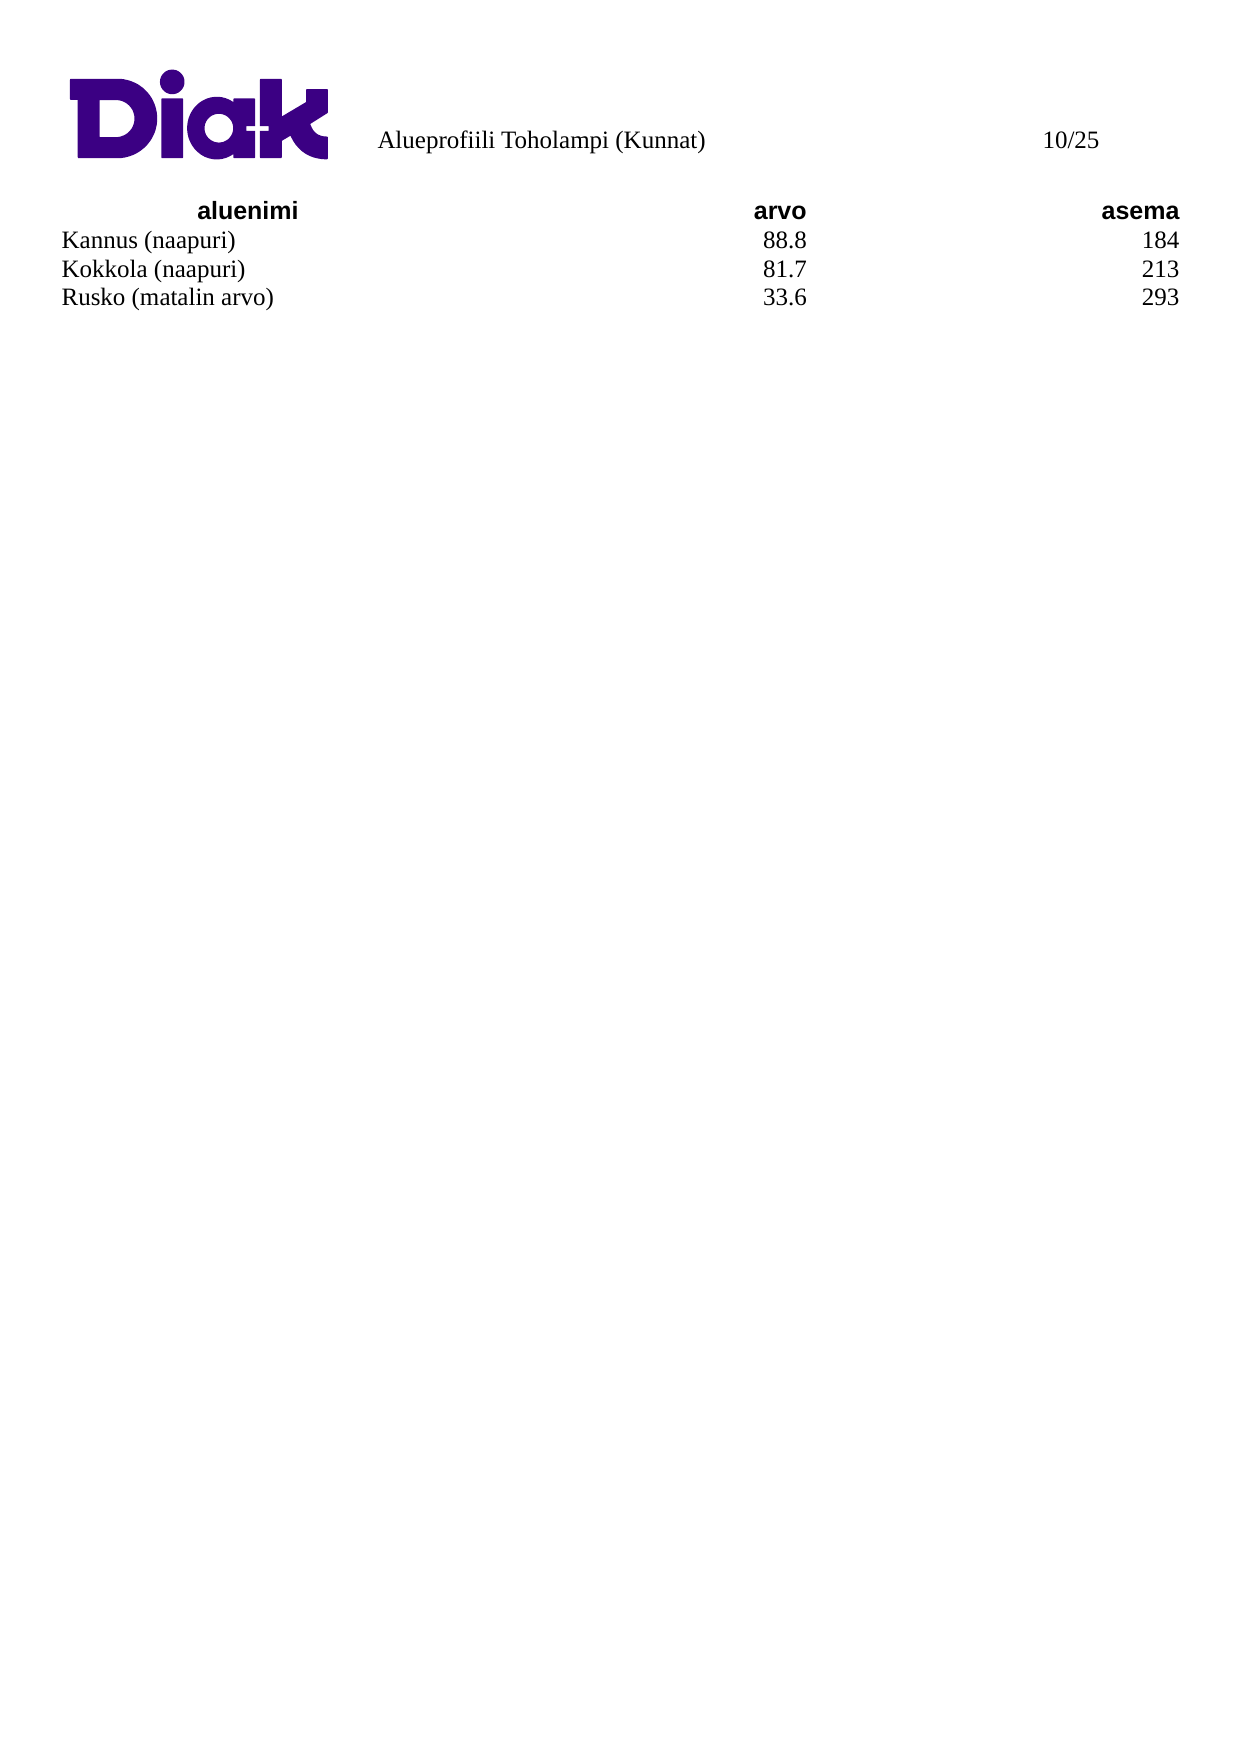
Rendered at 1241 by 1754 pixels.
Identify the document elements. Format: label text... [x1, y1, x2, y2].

table_cell 213 [806, 254, 1179, 282]
table_cell 81.7 [434, 254, 806, 282]
table_cell 33.6 [434, 283, 806, 311]
table_header asema [806, 196, 1179, 225]
table_header aluenimi [61, 196, 434, 225]
table_cell Kokkola (naapuri) [61, 254, 434, 282]
table_cell 184 [806, 225, 1179, 254]
table_cell 88.8 [434, 225, 806, 254]
table_cell Rusko (matalin arvo) [61, 283, 434, 311]
table_cell 293 [806, 283, 1179, 311]
table_cell Kannus (naapuri) [61, 225, 434, 254]
table_header arvo [434, 196, 806, 225]
